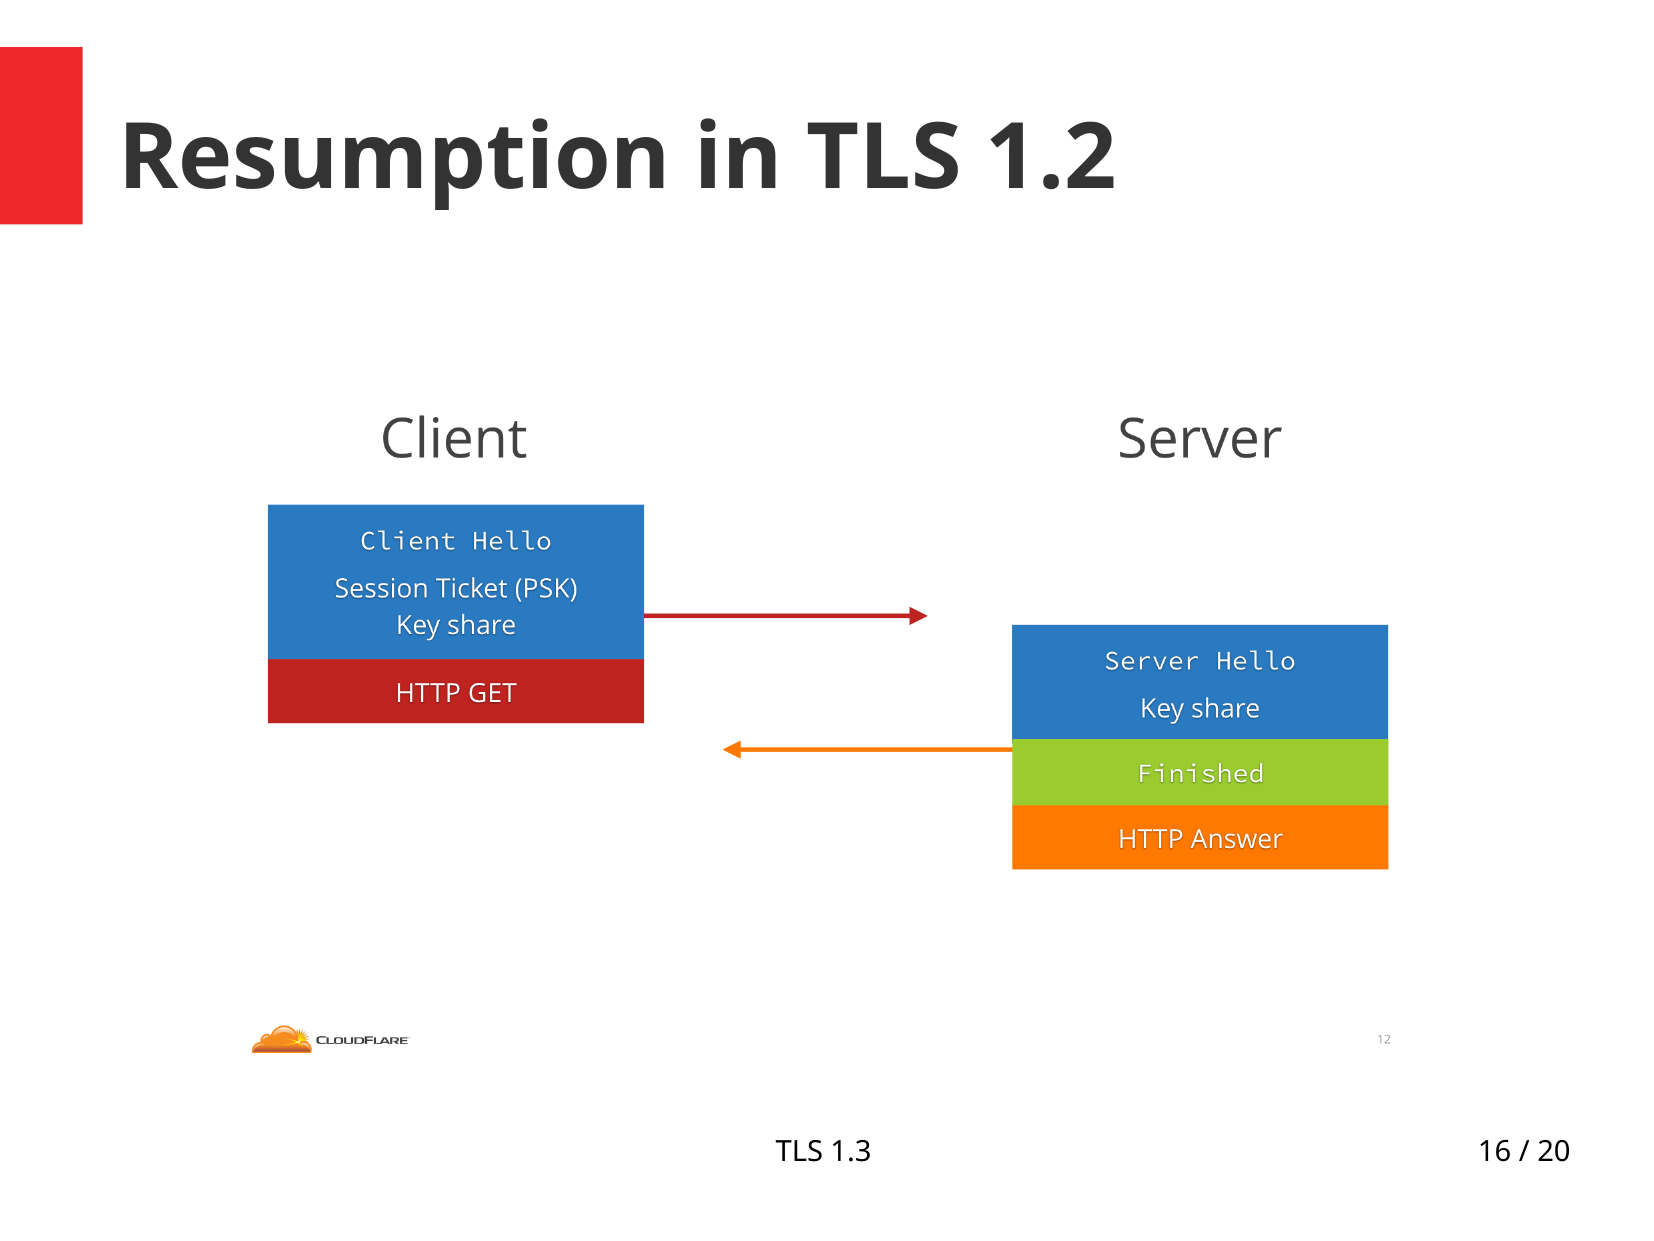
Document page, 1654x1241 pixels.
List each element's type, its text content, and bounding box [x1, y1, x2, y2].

picture [187, 354, 1467, 1074]
title Resumption in TLS 1.2 [118, 49, 1571, 257]
